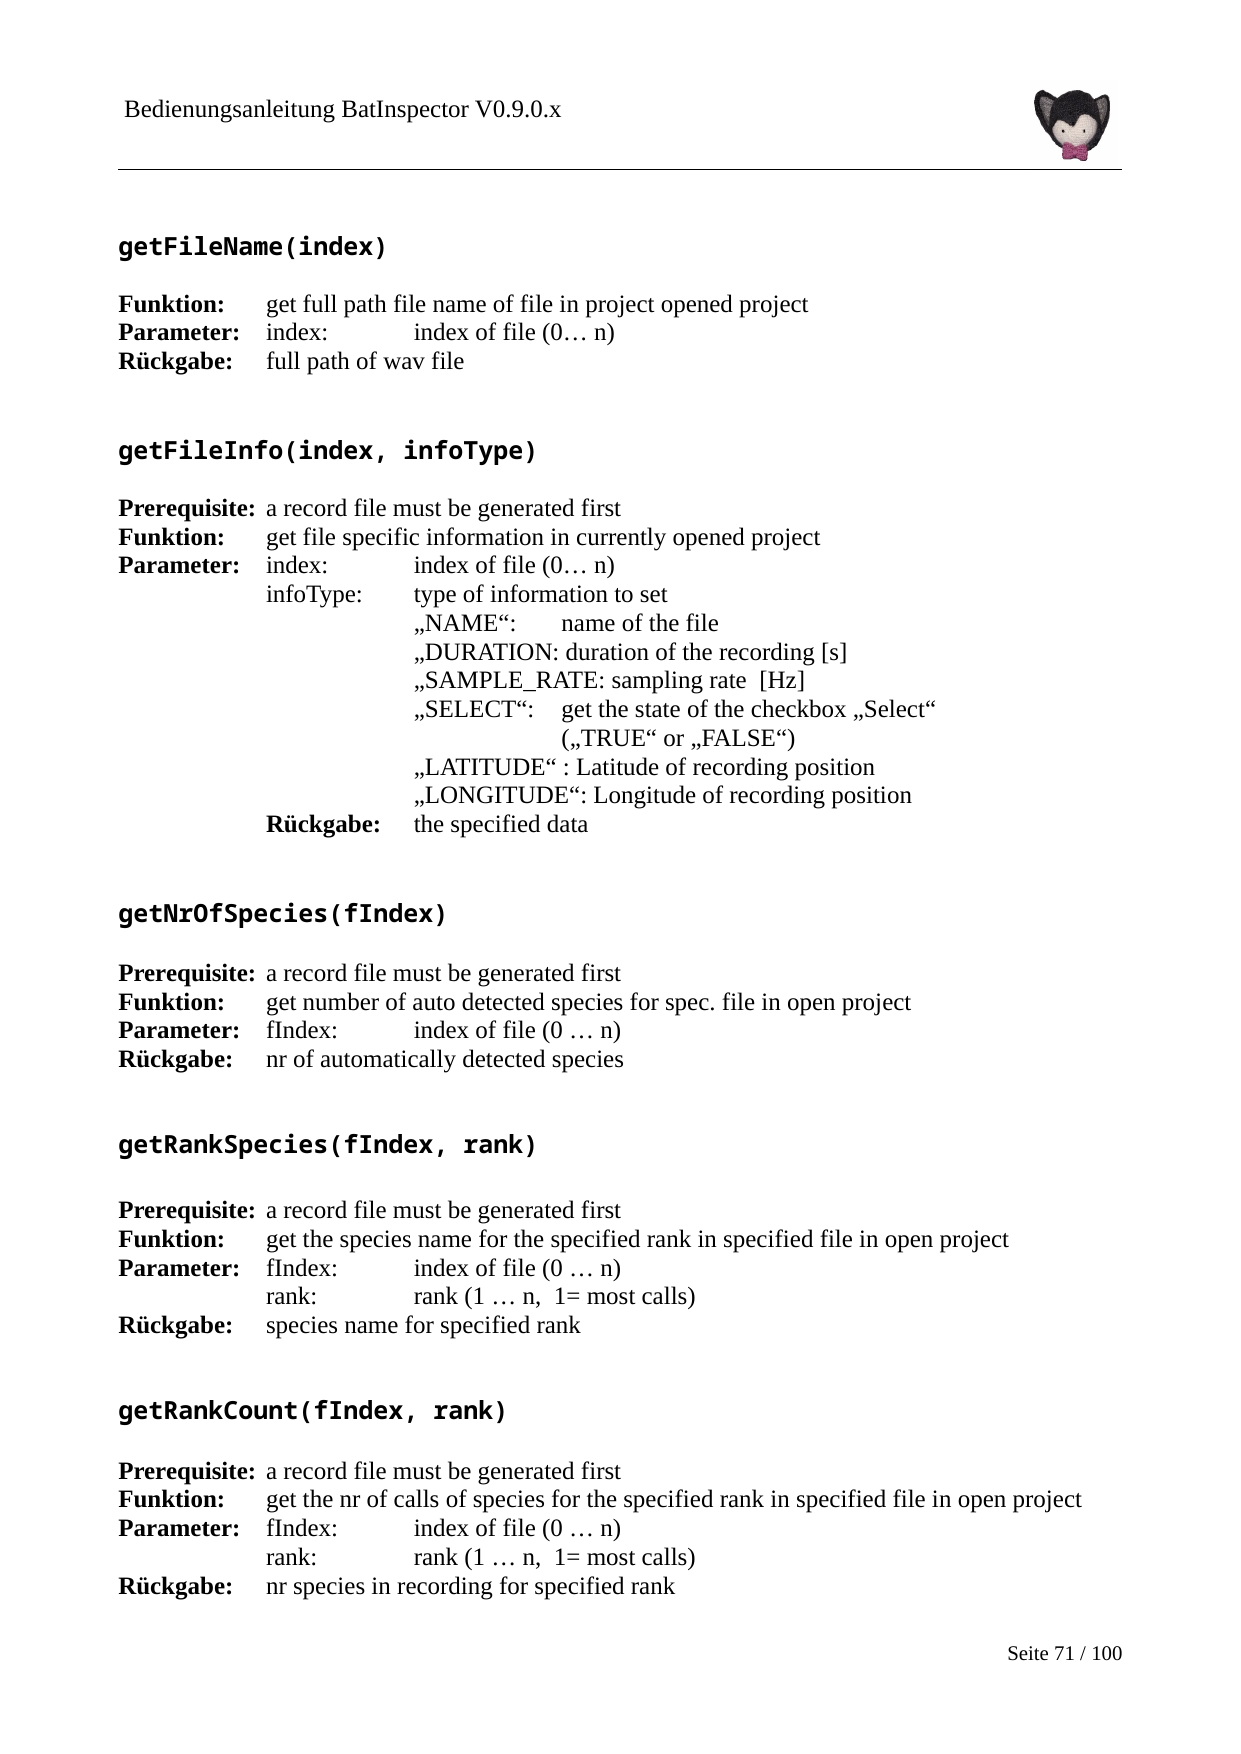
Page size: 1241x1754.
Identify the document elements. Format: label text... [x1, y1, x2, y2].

text Parameter: index: index of file (0… n) infoType: type of information to set „NAME“: name of the file „DURATION: duration of the recording [s] „SAMPLE_RATE: sampling rate [Hz] „SELECT“: get the state of the checkbox „Select“ („TRUE“ or „FALSE“) „LATITUDE“ : Latitude of recording position [118, 550, 1122, 780]
text Parameter: index: index of file (0… n) [118, 317, 1122, 346]
text Rückgabe: nr species in recording for specified rank [118, 1571, 1122, 1599]
text Prerequisite: a record file must be generated first [118, 493, 1122, 522]
text Funktion: get the nr of calls of species for the specified rank in specified file in open project [118, 1484, 1122, 1513]
text getRankCount(fIndex, rank) [118, 1393, 1122, 1427]
text Prerequisite: a record file must be generated first [118, 1195, 1122, 1224]
text Parameter: fIndex: index of file (0 … n) rank: rank (1 … n, 1= most calls) [118, 1253, 1122, 1310]
text Parameter: fIndex: index of file (0 … n) rank: rank (1 … n, 1= most calls) [118, 1513, 1122, 1571]
text getRankSpecies(fIndex, rank) [118, 1127, 1122, 1161]
text Rückgabe: species name for specified rank [118, 1310, 1122, 1339]
text Rückgabe: the specified data [118, 809, 1122, 838]
text Rückgabe: nr of automatically detected species [118, 1044, 1122, 1073]
text Funktion: get full path file name of file in project opened project [118, 289, 1122, 317]
text Funktion: get number of auto detected species for spec. file in open project [118, 987, 1122, 1016]
text Funktion: get the species name for the specified rank in specified file in open project [118, 1224, 1122, 1253]
text Rückgabe: full path of wav file [118, 346, 1122, 375]
text Funktion: get file specific information in currently opened project [118, 522, 1122, 550]
text „LONGITUDE“: Longitude of recording position [118, 780, 1122, 809]
text getFileName(index) [118, 228, 1122, 262]
text Prerequisite: a record file must be generated first [118, 1456, 1122, 1484]
picture [1030, 80, 1119, 169]
text Prerequisite: a record file must be generated first [118, 958, 1122, 987]
text getFileInfo(index, infoType) [118, 432, 1122, 466]
text getNrOfSpecies(fIndex) [118, 895, 1122, 929]
text Parameter: fIndex: index of file (0 … n) [118, 1016, 1122, 1044]
